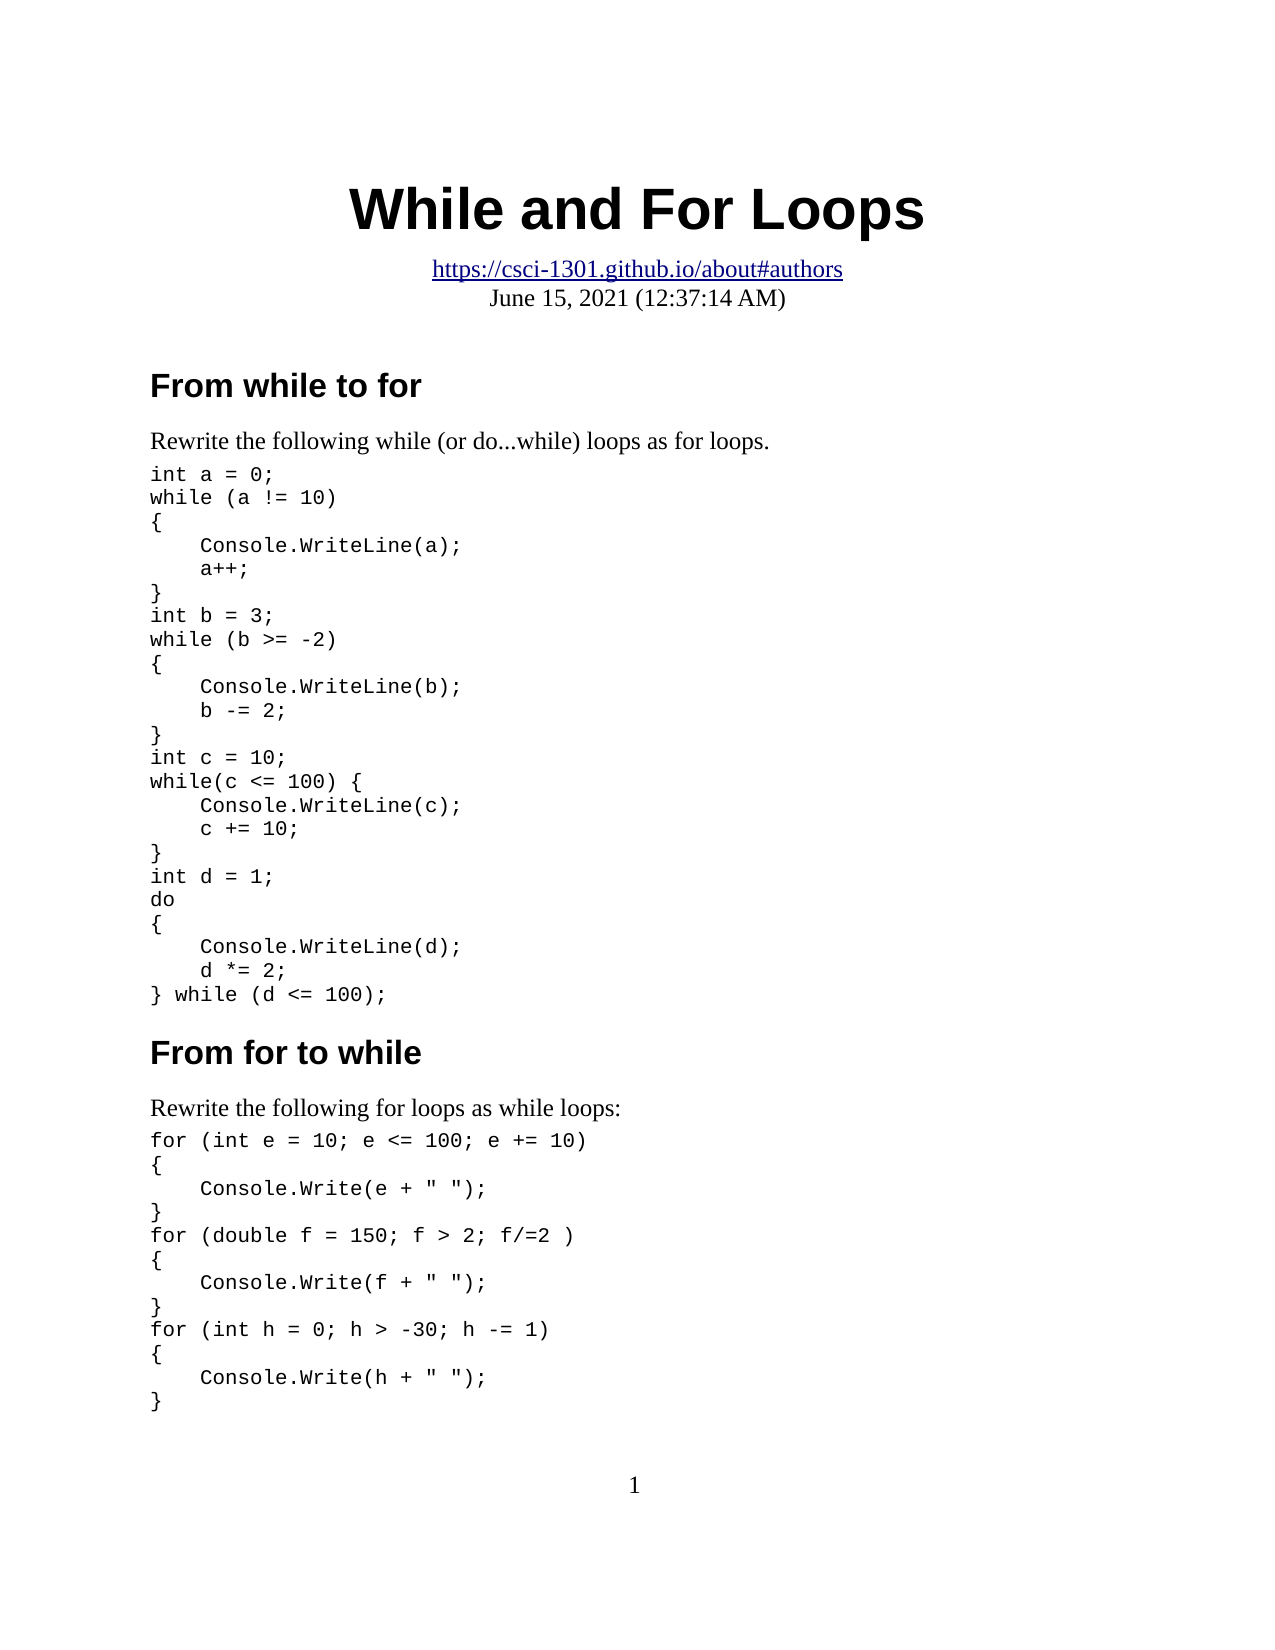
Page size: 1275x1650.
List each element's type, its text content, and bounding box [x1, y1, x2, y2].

text Console.WriteLine(c); [150, 795, 1125, 818]
text } [150, 1390, 1125, 1414]
text for (int h = 0; h > -30; h -= 1) [150, 1319, 1125, 1343]
text Console.Write(h + " "); [150, 1367, 1125, 1390]
text d *= 2; [150, 960, 1125, 984]
text Console.WriteLine(b); [150, 676, 1125, 700]
text int b = 3; [150, 606, 1125, 629]
text { [150, 653, 1125, 676]
text } [150, 1201, 1125, 1225]
subtitle From for to while [150, 1032, 1125, 1071]
text Rewrite the following for loops as while loops: [150, 1093, 1125, 1121]
text { [150, 511, 1125, 534]
text a++; [150, 558, 1125, 582]
text Console.WriteLine(d); [150, 937, 1125, 960]
text int d = 1; [150, 866, 1125, 889]
text https://csci-1301.github.io/about#authors [150, 254, 1125, 283]
text } while (d <= 100); [150, 984, 1125, 1007]
text { [150, 1248, 1125, 1272]
subtitle From while to for [150, 366, 1125, 404]
text c += 10; [150, 818, 1125, 842]
text Console.WriteLine(a); [150, 534, 1125, 558]
title While and For Loops [150, 175, 1125, 242]
text while (a != 10) [150, 487, 1125, 511]
text b -= 2; [150, 700, 1125, 724]
text Rewrite the following while (or do...while) loops as for loops. [150, 426, 1125, 455]
text while (b >= -2) [150, 629, 1125, 653]
text { [150, 1154, 1125, 1178]
text } [150, 724, 1125, 747]
text Console.Write(e + " "); [150, 1178, 1125, 1201]
text for (int e = 10; e <= 100; e += 10) [150, 1130, 1125, 1154]
text int c = 10; [150, 747, 1125, 771]
text do [150, 889, 1125, 913]
text while(c <= 100) { [150, 771, 1125, 795]
text int a = 0; [150, 464, 1125, 487]
text } [150, 842, 1125, 866]
text { [150, 913, 1125, 937]
text } [150, 582, 1125, 606]
text for (double f = 150; f > 2; f/=2 ) [150, 1225, 1125, 1248]
text June 15, 2021 (12:37:14 AM) [150, 283, 1125, 312]
text { [150, 1343, 1125, 1367]
text Console.Write(f + " "); [150, 1272, 1125, 1296]
text } [150, 1296, 1125, 1319]
